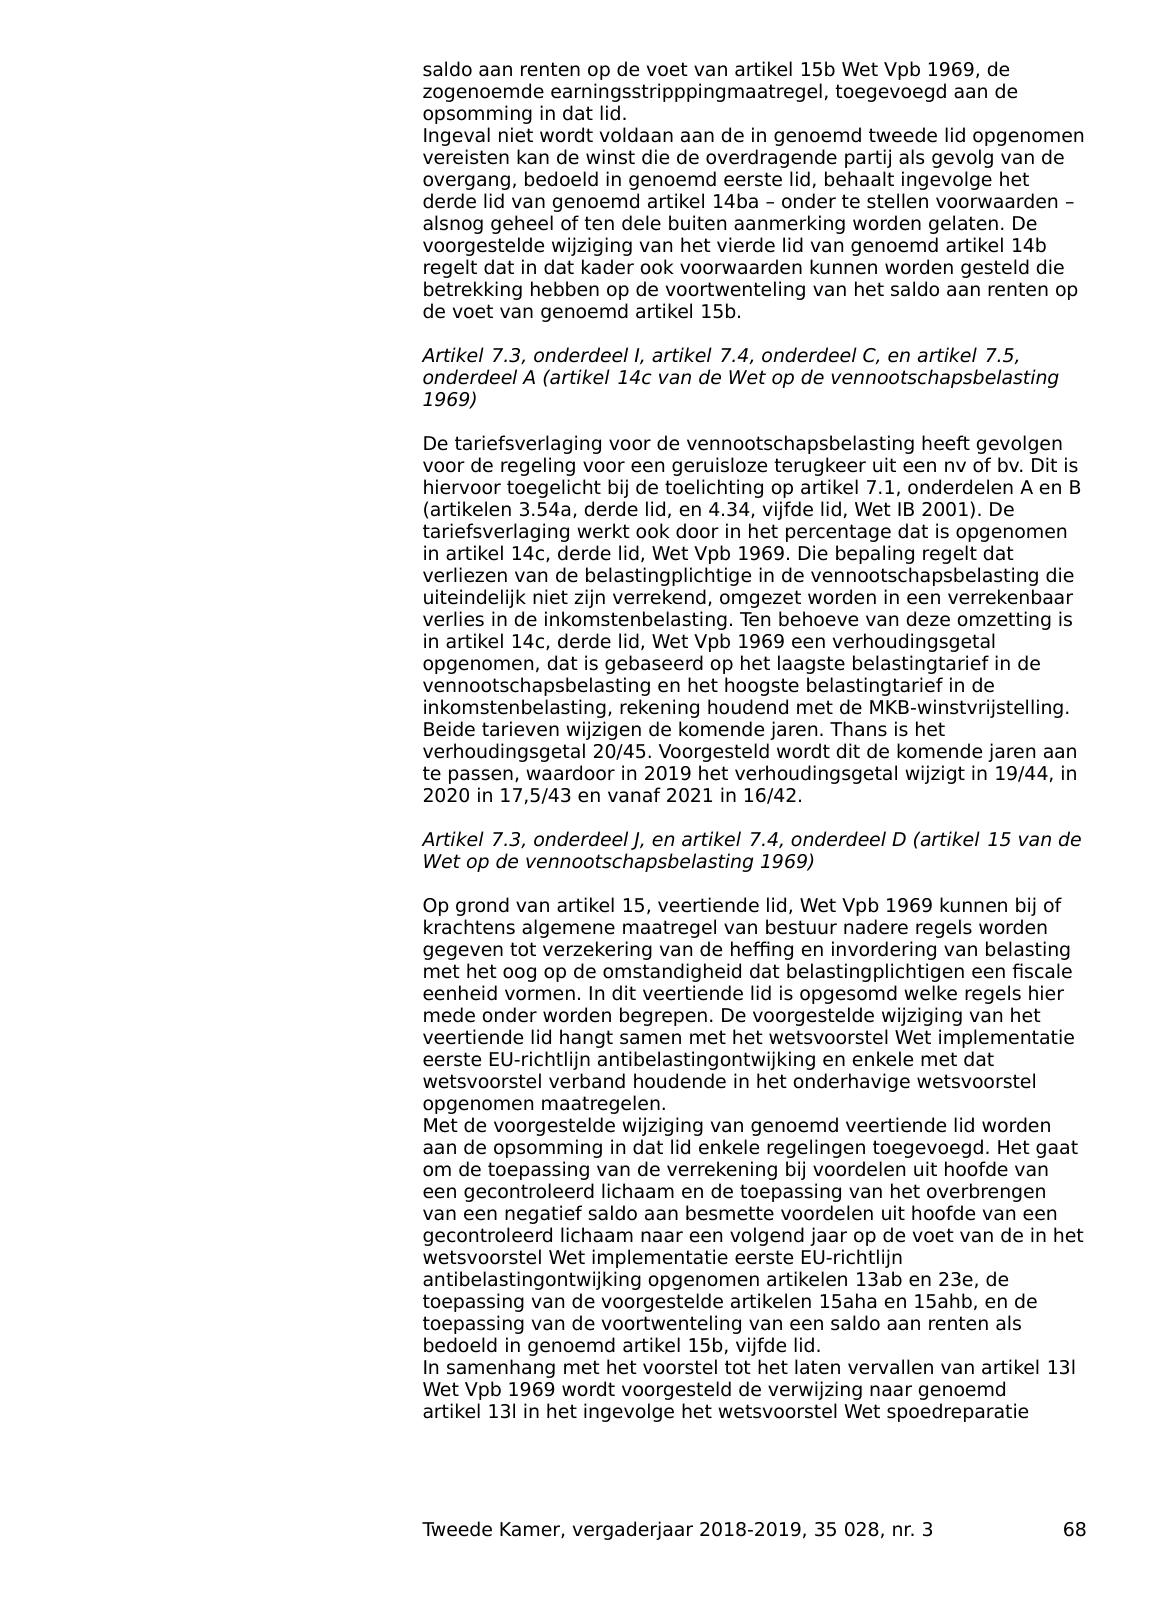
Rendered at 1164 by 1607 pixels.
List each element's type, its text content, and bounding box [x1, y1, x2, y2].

text In samenhang met het voorstel tot het laten vervallen van artikel 13l Wet Vpb 1969 wordt voorgesteld de verwijzing naar genoemd artikel 13l in het ingevolge het wetsvoorstel Wet spoedreparatie [422, 1357, 1087, 1423]
text Ingeval niet wordt voldaan aan de in genoemd tweede lid opgenomen vereisten kan de winst die de overdragende partij als gevolg van de overgang, bedoeld in genoemd eerste lid, behaalt ingevolge het derde lid van genoemd artikel 14ba – onder te stellen voorwaarden – alsnog geheel of ten dele buiten aanmerking worden gelaten. De voorgestelde wijziging van het vierde lid van genoemd artikel 14b regelt dat in dat kader ook voorwaarden kunnen worden gesteld die betrekking hebben op de voortwenteling van het saldo aan renten op de voet van genoemd artikel 15b. [422, 125, 1087, 323]
text Op grond van artikel 15, veertiende lid, Wet Vpb 1969 kunnen bij of krachtens algemene maatregel van bestuur nadere regels worden gegeven tot verzekering van de heffing en invordering van belasting met het oog op de omstandigheid dat belastingplichtigen een fiscale eenheid vormen. In dit veertiende lid is opgesomd welke regels hier mede onder worden begrepen. De voorgestelde wijziging van het veertiende lid hangt samen met het wetsvoorstel Wet implementatie eerste EU-richtlijn antibelastingontwijking en enkele met dat wetsvoorstel verband houdende in het onderhavige wetsvoorstel opgenomen maatregelen. [422, 895, 1087, 1115]
subtitle Artikel 7.3, onderdeel J, en artikel 7.4, onderdeel D (artikel 15 van de Wet op de vennootschapsbelasting 1969) [422, 829, 1087, 873]
text saldo aan renten op de voet van artikel 15b Wet Vpb 1969, de zogenoemde earningsstripppingmaatregel, toegevoegd aan de opsomming in dat lid. [422, 59, 1087, 125]
subtitle Artikel 7.3, onderdeel I, artikel 7.4, onderdeel C, en artikel 7.5, onderdeel A (artikel 14c van de Wet op de vennootschapsbelasting 1969) [422, 345, 1087, 411]
text Met de voorgestelde wijziging van genoemd veertiende lid worden aan de opsomming in dat lid enkele regelingen toegevoegd. Het gaat om de toepassing van de verrekening bij voordelen uit hoofde van een gecontroleerd lichaam en de toepassing van het overbrengen van een negatief saldo aan besmette voordelen uit hoofde van een gecontroleerd lichaam naar een volgend jaar op de voet van de in het wetsvoorstel Wet implementatie eerste EU-richtlijn antibelastingontwijking opgenomen artikelen 13ab en 23e, de toepassing van de voorgestelde artikelen 15aha en 15ahb, en de toepassing van de voortwenteling van een saldo aan renten als bedoeld in genoemd artikel 15b, vijfde lid. [422, 1115, 1087, 1357]
text De tariefsverlaging voor de vennootschapsbelasting heeft gevolgen voor de regeling voor een geruisloze terugkeer uit een nv of bv. Dit is hiervoor toegelicht bij de toelichting op artikel 7.1, onderdelen A en B (artikelen 3.54a, derde lid, en 4.34, vijfde lid, Wet IB 2001). De tariefsverlaging werkt ook door in het percentage dat is opgenomen in artikel 14c, derde lid, Wet Vpb 1969. Die bepaling regelt dat verliezen van de belastingplichtige in de vennootschapsbelasting die uiteindelijk niet zijn verrekend, omgezet worden in een verrekenbaar verlies in de inkomstenbelasting. Ten behoeve van deze omzetting is in artikel 14c, derde lid, Wet Vpb 1969 een verhoudingsgetal opgenomen, dat is gebaseerd op het laagste belastingtarief in de vennootschapsbelasting en het hoogste belastingtarief in de inkomstenbelasting, rekening houdend met de MKB-winstvrijstelling. Beide tarieven wijzigen de komende jaren. Thans is het verhoudingsgetal 20/45. Voorgesteld wordt dit de komende jaren aan te passen, waardoor in 2019 het verhoudingsgetal wijzigt in 19/44, in 2020 in 17,5/43 en vanaf 2021 in 16/42. [422, 433, 1087, 807]
